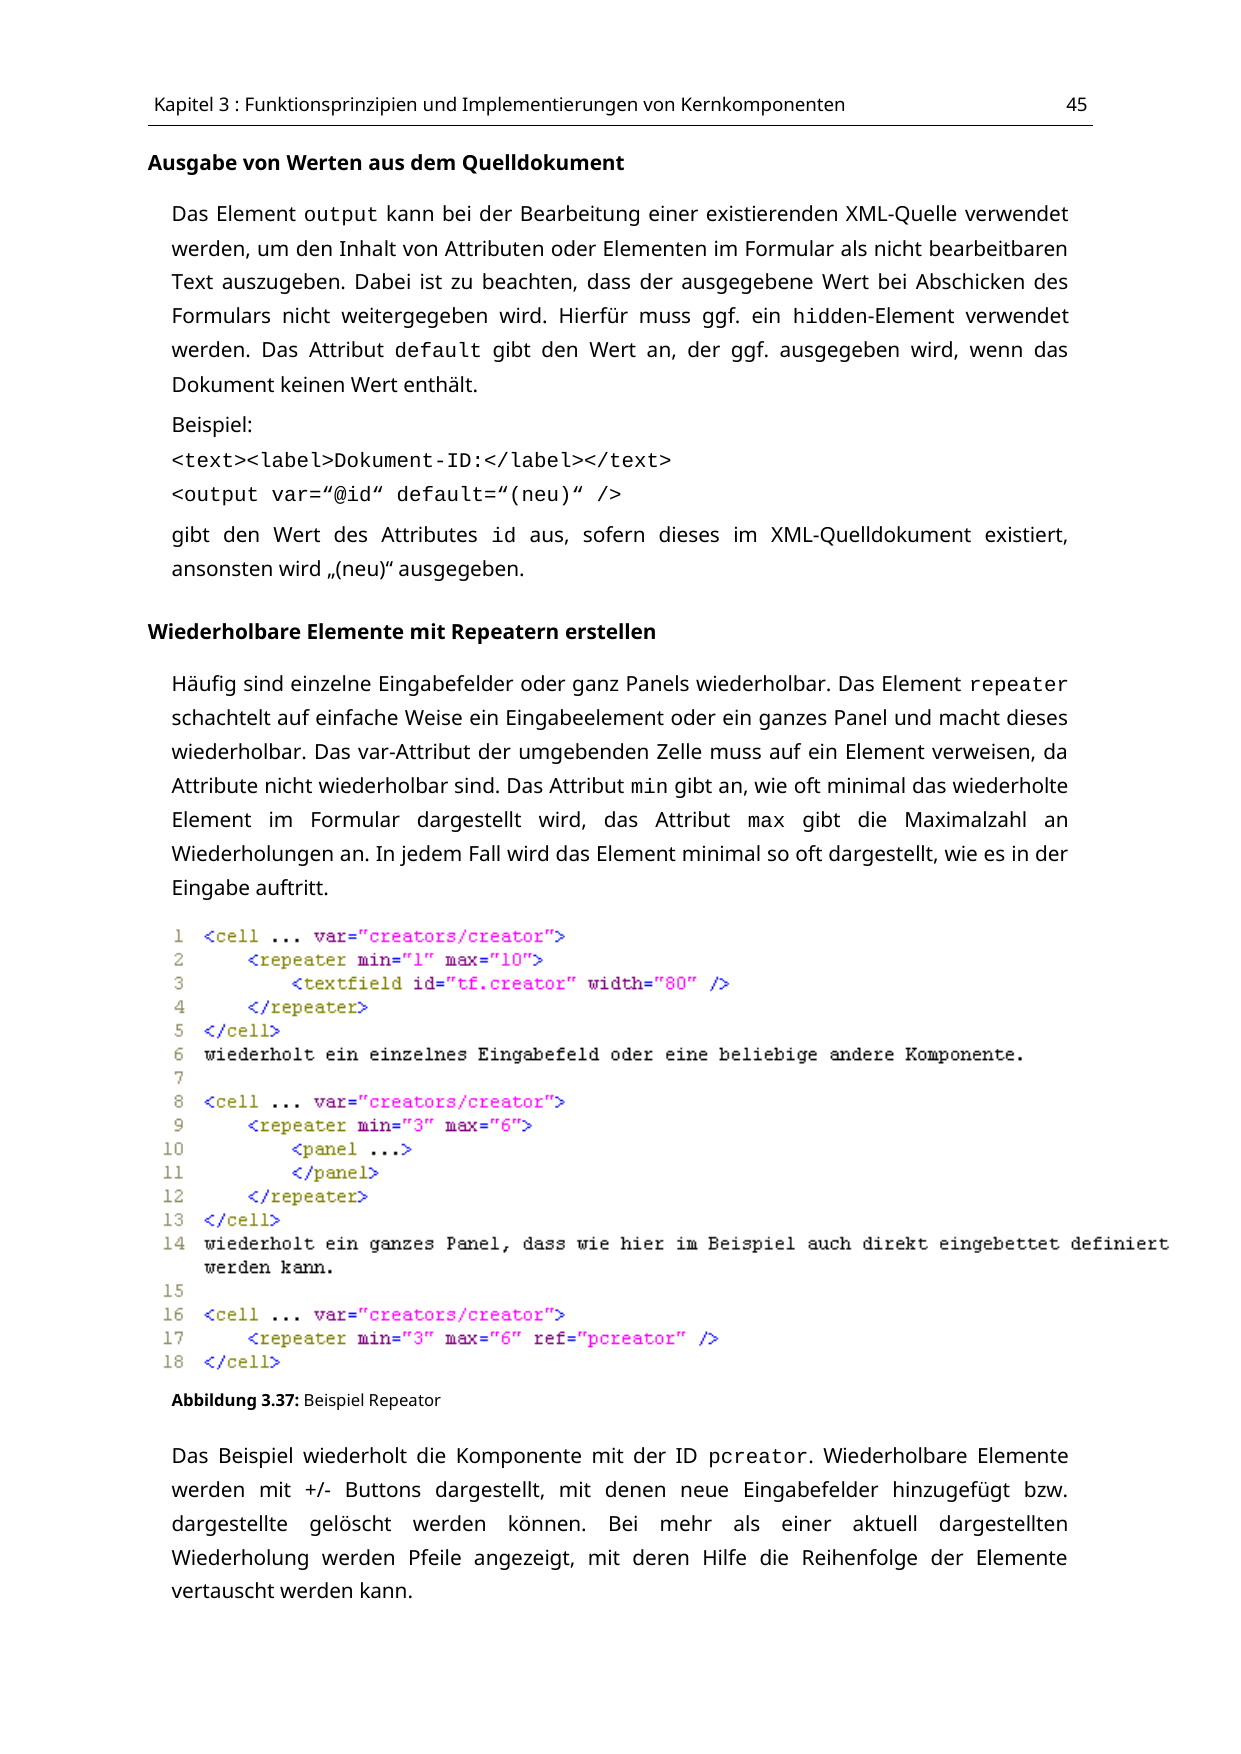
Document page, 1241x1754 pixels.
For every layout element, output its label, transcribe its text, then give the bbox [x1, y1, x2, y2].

text Abbildung 3.38: Beispiel Repeator [171, 1373, 1166, 1412]
subtitle Ausgabe von Werten aus dem Quelldokument [148, 148, 1092, 176]
text [171, 913, 1069, 925]
text Das Beispiel wiederholt die Komponente mit der ID pcreator. Wiederholbare Elemente werden mit +/- Buttons dargestellt, mit denen neue Eingabefelder hinzugefügt bzw. dargestellte gelöscht werden können. Bei mehr als einer aktuell dargestellten Wiederholung werden Pfeile angezeigt, mit deren Hilfe die Reihenfolge der Elemente vertauscht werden kann. [148, 1373, 1069, 1605]
text Häufig sind einzelne Eingabefelder oder ganz Panels wiederholbar. Das Element repeater schachtelt auf einfache Weise ein Eingabeelement oder ein ganzes Panel und macht dieses wiederholbar. Das var-Attribut der umgebenden Zelle muss auf ein Element verweisen, da Attribute nicht wiederholbar sind. Das Attribut min gibt an, wie oft minimal das wiederholte Element im Formular dargestellt wird, das Attribut max gibt die Maximalzahl an Wiederholungen an. In jedem Fall wird das Element minimal so oft dargestellt, wie es in der Eingabe auftritt. [171, 669, 1069, 901]
subtitle Wiederholbare Elemente mit Repeatern erstellen [148, 617, 1092, 646]
text Das Element output kann bei der Bearbeitung einer existierenden XML-Quelle verwendet werden, um den Inhalt von Attributen oder Elementen im Formular als nicht bearbeitbaren Text auszugeben. Dabei ist zu beachten, dass der ausgegebene Wert bei Abschicken des Formulars nicht weitergegeben wird. Hierfür muss ggf. ein hidden-Element verwendet werden. Das Attribut default gibt den Wert an, der ggf. ausgegeben wird, wenn das Dokument keinen Wert enthält. [171, 199, 1069, 398]
text gibt den Wert des Attributes id aus, sofern dieses im XML-Quelldokument existiert, ansonsten wird „(neu)“ ausgegeben. [171, 520, 1069, 582]
text Beispiel: [171, 410, 1069, 438]
text <output var=“@id“ default=“(neu)“ /> [171, 484, 1069, 508]
text <text><label>Dokument-ID:</label></text> [171, 450, 1069, 473]
